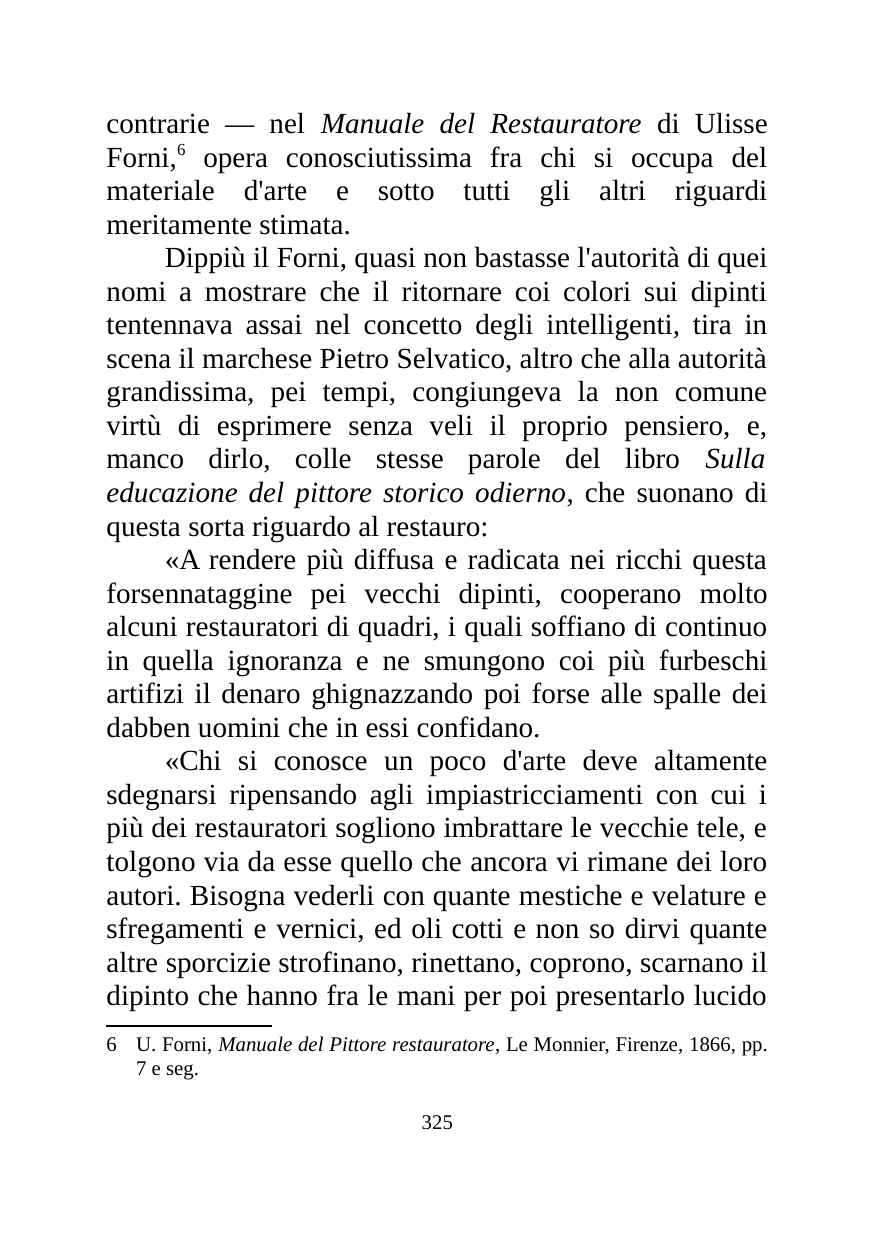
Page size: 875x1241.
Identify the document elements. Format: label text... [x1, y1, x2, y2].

text «A rendere più diffusa e radicata nei ricchi questa forsennataggine pei vecchi dipinti, cooperano molto alcuni restauratori di quadri, i quali soffiano di continuo in quella ignoranza e ne smungono coi più furbeschi artifizi il denaro ghignazzando poi forse alle spalle dei dabben uomini che in essi confidano. [106, 542, 768, 743]
text Dippiù il Forni, quasi non bastasse l'autorità di quei nomi a mostrare che il ritornare coi colori sui dipinti tentennava assai nel concetto degli intelligenti, tira in scena il marchese Pietro Selvatico, altro che alla autorità grandissima, pei tempi, congiungeva la non comune virtù di esprimere senza veli il proprio pensiero, e, manco dirlo, colle stesse parole del libro Sulla educazione del pittore storico odierno, che suonano di questa sorta riguardo al restauro: [106, 240, 768, 542]
text contrarie — nel Manuale del Restauratore di Ulisse Forni, opera conosciutissima fra chi si occupa del materiale d'arte e sotto tutti gli altri riguardi meritamente stimata. [106, 106, 768, 240]
text «Chi si conosce un poco d'arte deve altamente sdegnarsi ripensando agli impiastricciamenti con cui i più dei restauratori sogliono imbrattare le vecchie tele, e tolgono via da esse quello che ancora vi rimane dei loro autori. Bisogna vederli con quante mestiche e velature e sfregamenti e vernici, ed oli cotti e non so dirvi quante altre sporcizie strofinano, rinettano, coprono, scarnano il dipinto che hanno fra le mani per poi presentarlo lucido [106, 743, 768, 1012]
text U. Forni, Manuale del Pittore restauratore, Le Monnier, Firenze, 1866, pp. 7 e seg. [106, 1032, 768, 1080]
